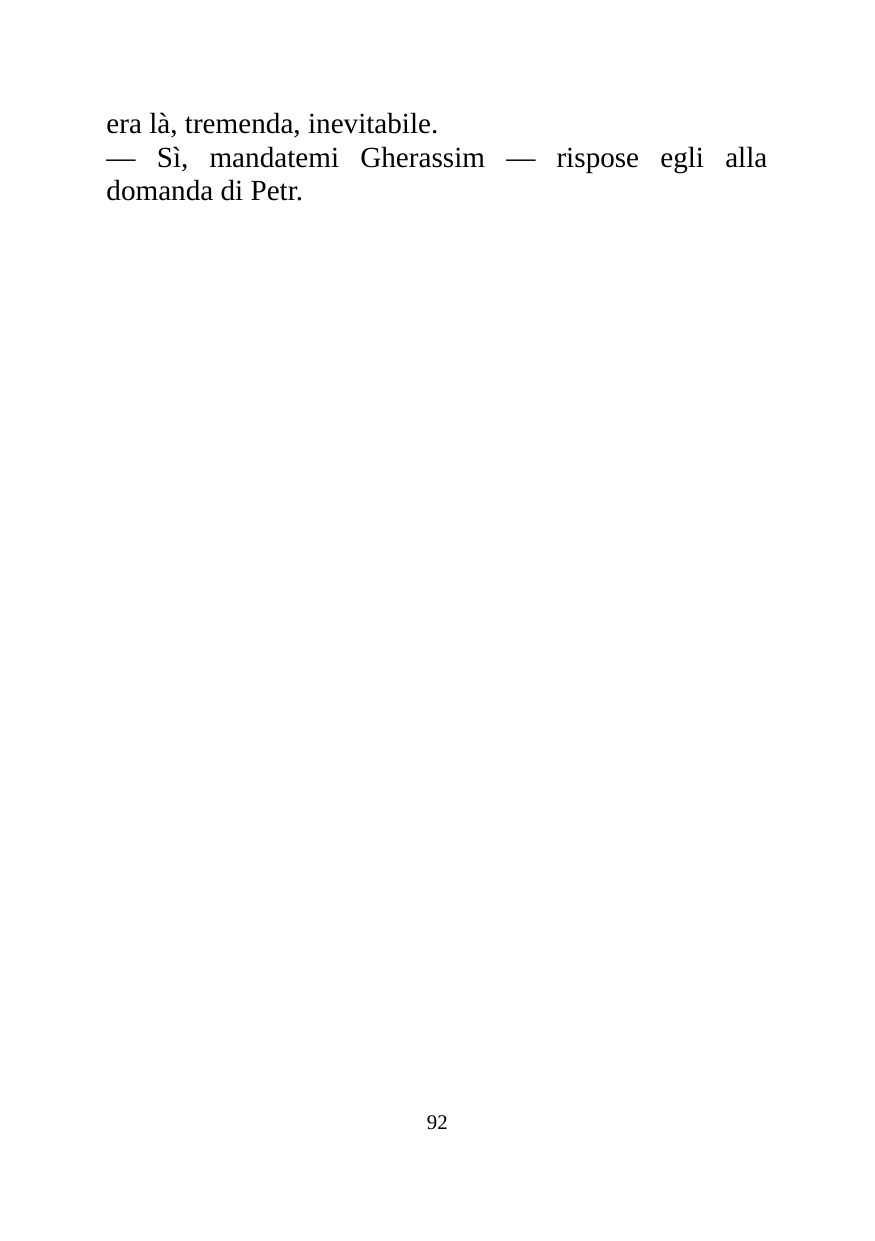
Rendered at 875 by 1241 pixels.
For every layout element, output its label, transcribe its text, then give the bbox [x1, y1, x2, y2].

text era là, tremenda, inevitabile. [106, 106, 768, 140]
text — Sì, mandatemi Gherassim — rispose egli alla domanda di Petr. [106, 140, 768, 207]
